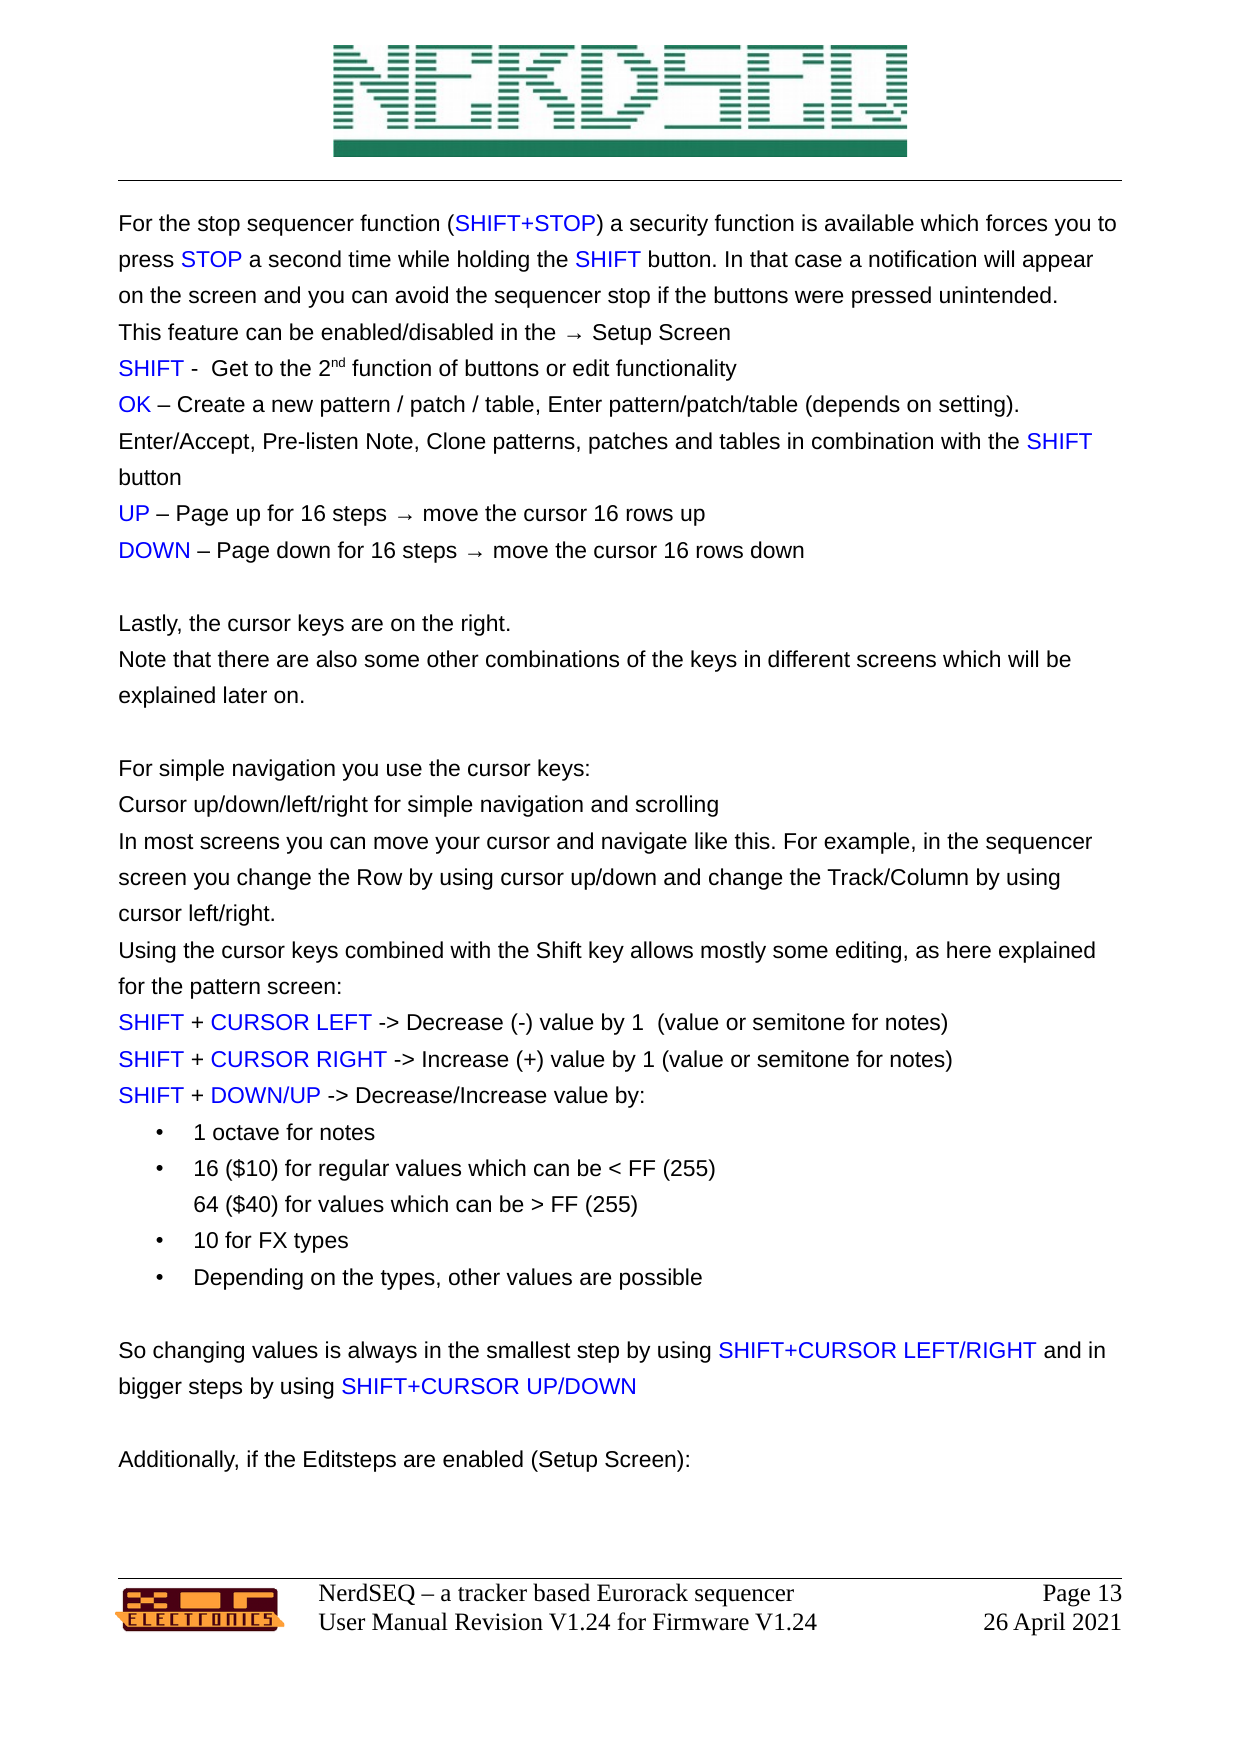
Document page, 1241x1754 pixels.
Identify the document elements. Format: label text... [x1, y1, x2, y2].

text SHIFT + CURSOR LEFT -> Decrease (-) value by 1 (value or semitone for notes) [118, 1009, 1122, 1036]
list 10 for FX types [156, 1227, 1122, 1254]
text For the stop sequencer function (SHIFT+STOP) a security function is available which forces you to press STOP a second time while holding the SHIFT button. In that case a notification will appear on the screen and you can avoid the sequencer stop if the buttons were pressed unintended. [118, 209, 1122, 309]
list Depending on the types, other values are possible [156, 1264, 1122, 1290]
text Note that there are also some other combinations of the keys in different screens which will be explained later on. [118, 646, 1122, 708]
text OK – Create a new pattern / patch / table, Enter pattern/patch/table (depends on setting). Enter/Accept, Pre-listen Note, Clone patterns, patches and tables in combination with the SHIFT button [118, 391, 1122, 490]
picture [115, 1584, 285, 1634]
text In most screens you can move your cursor and navigate like this. For example, in the sequencer screen you change the Row by using cursor up/down and change the Track/Column by using cursor left/right. [118, 828, 1122, 927]
list 1 octave for notes [156, 1118, 1122, 1145]
text For simple navigation you use the cursor keys: [118, 755, 1122, 781]
text SHIFT + DOWN/UP -> Decrease/Increase value by: [118, 1082, 1122, 1108]
text UP – Page up for 16 steps → move the cursor 16 rows up [118, 500, 1122, 527]
text Cursor up/down/left/right for simple navigation and scrolling [118, 791, 1122, 818]
text This feature can be enabled/disabled in the → Setup Screen [118, 319, 1122, 345]
text So changing values is always in the smallest step by using SHIFT+CURSOR LEFT/RIGHT and in bigger steps by using SHIFT+CURSOR UP/DOWN [118, 1337, 1122, 1399]
text SHIFT + CURSOR RIGHT -> Increase (+) value by 1 (value or semitone for notes) [118, 1046, 1122, 1072]
list 16 ($10) for regular values which can be < FF (255) [156, 1155, 1122, 1181]
picture [333, 45, 908, 157]
text SHIFT - Get to the 2nd function of buttons or edit functionality [118, 355, 1122, 381]
text 64 ($40) for values which can be > FF (255) [118, 1191, 1122, 1217]
text Additionally, if the Editsteps are enabled (Setup Screen): [118, 1446, 1122, 1472]
text Using the cursor keys combined with the Shift key allows mostly some editing, as here explained for the pattern screen: [118, 937, 1122, 999]
text DOWN – Page down for 16 steps → move the cursor 16 rows down [118, 537, 1122, 563]
text Lastly, the cursor keys are on the right. [118, 609, 1122, 636]
